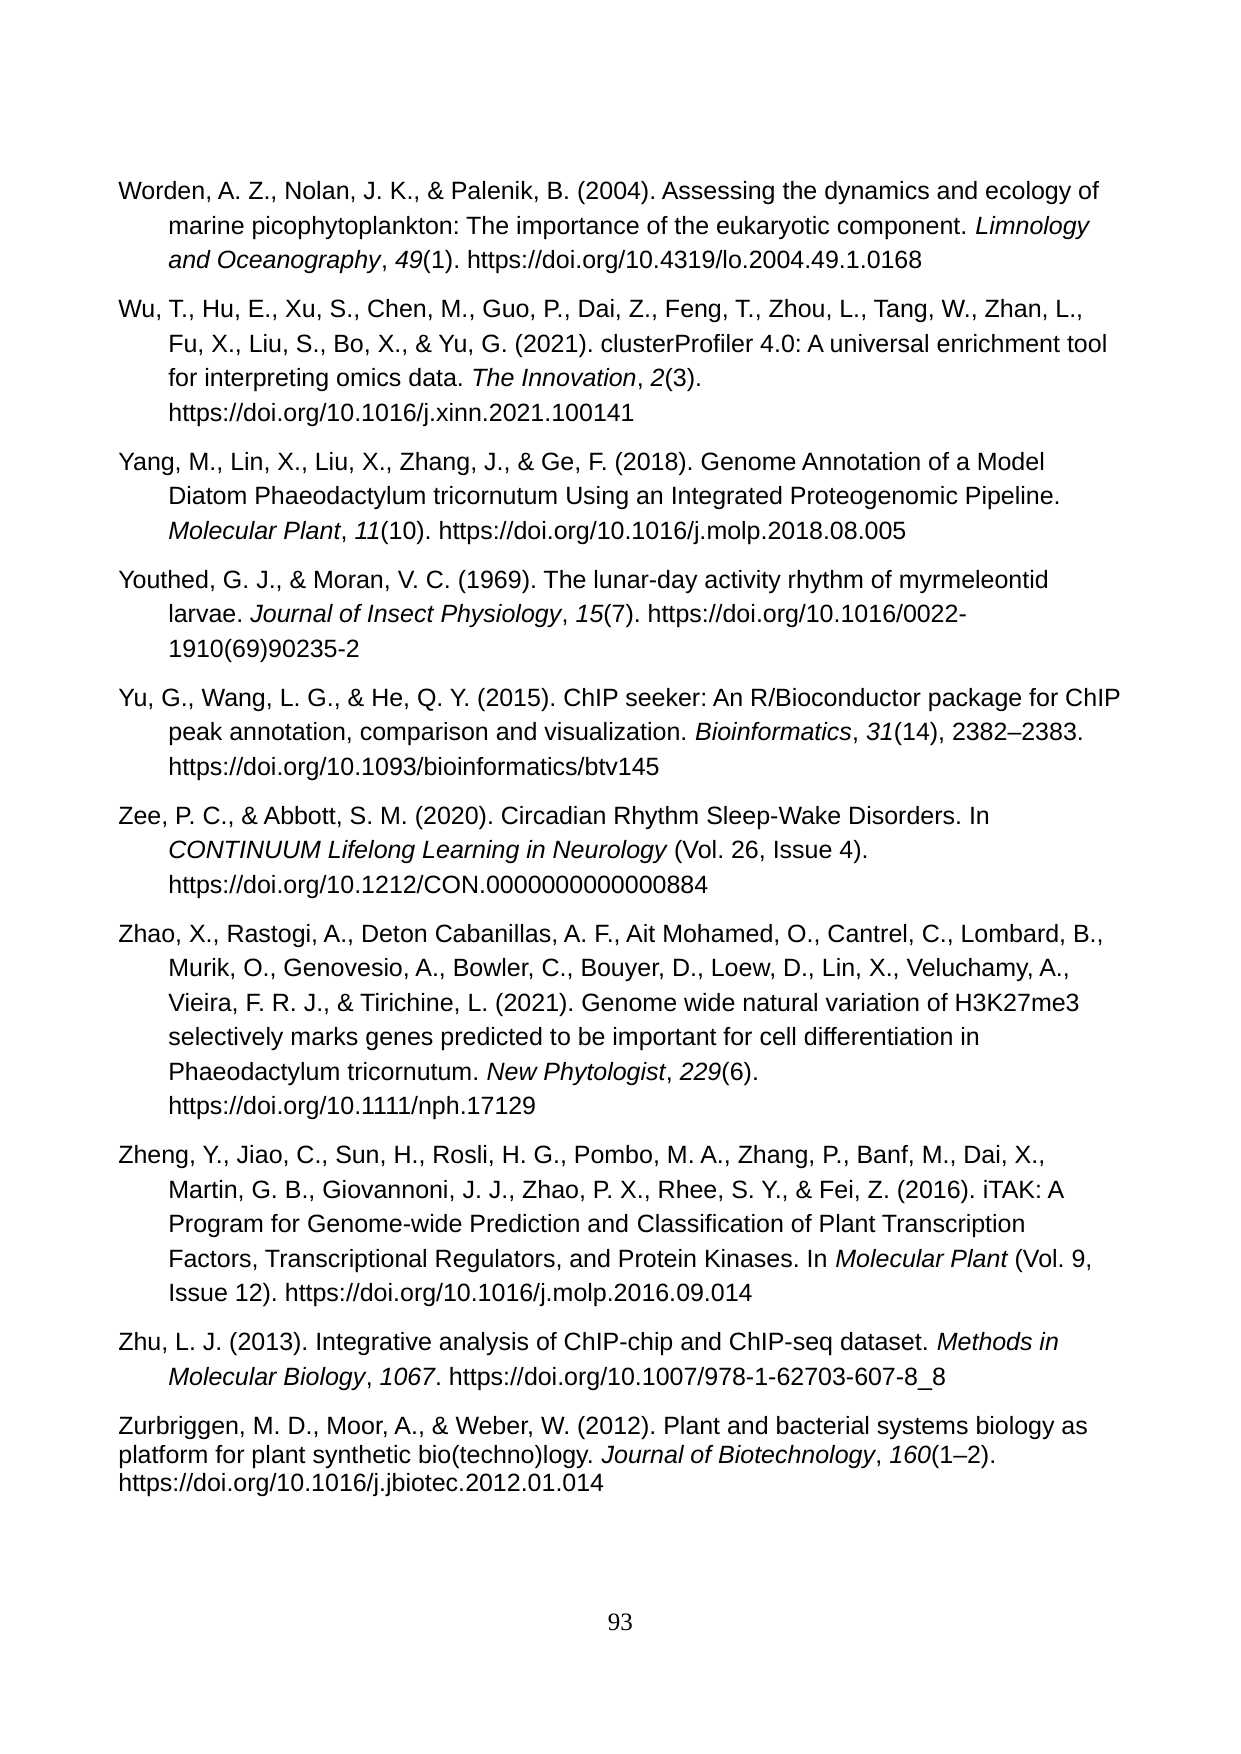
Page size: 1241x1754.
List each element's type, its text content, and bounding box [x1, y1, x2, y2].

text Zhao, X., Rastogi, A., Deton Cabanillas, A. F., Ait Mohamed, O., Cantrel, C., Lombard, B., Murik, O., Genovesio, A., Bowler, C., Bouyer, D., Loew, D., Lin, X., Veluchamy, A., Vieira, F. R. J., & Tirichine, L. (2021). Genome wide natural variation of H3K27me3 selectively marks genes predicted to be important for cell differentiation in Phaeodactylum tricornutum. New Phytologist, 229(6). https://doi.org/10.1111/nph.17129 [118, 919, 1122, 1120]
text Zhu, L. J. (2013). Integrative analysis of ChIP-chip and ChIP-seq dataset. Methods in Molecular Biology, 1067. https://doi.org/10.1007/978-1-62703-607-8_8 [118, 1327, 1122, 1391]
text Zee, P. C., & Abbott, S. M. (2020). Circadian Rhythm Sleep-Wake Disorders. In CONTINUUM Lifelong Learning in Neurology (Vol. 26, Issue 4). https://doi.org/10.1212/CON.0000000000000884 [118, 801, 1122, 899]
text Yu, G., Wang, L. G., & He, Q. Y. (2015). ChIP seeker: An R/Bioconductor package for ChIP peak annotation, comparison and visualization. Bioinformatics, 31(14), 2382–2383. https://doi.org/10.1093/bioinformatics/btv145 [118, 683, 1122, 781]
text Zurbriggen, M. D., Moor, A., & Weber, W. (2012). Plant and bacterial systems biology as platform for plant synthetic bio(techno)logy. Journal of Biotechnology, 160(1–2). https://doi.org/10.1016/j.jbiotec.2012.01.014 [118, 1411, 1122, 1497]
text Zheng, Y., Jiao, C., Sun, H., Rosli, H. G., Pombo, M. A., Zhang, P., Banf, M., Dai, X., Martin, G. B., Giovannoni, J. J., Zhao, P. X., Rhee, S. Y., & Fei, Z. (2016). iTAK: A Program for Genome-wide Prediction and Classification of Plant Transcription Factors, Transcriptional Regulators, and Protein Kinases. In Molecular Plant (Vol. 9, Issue 12). https://doi.org/10.1016/j.molp.2016.09.014 [118, 1140, 1122, 1307]
text Youthed, G. J., & Moran, V. C. (1969). The lunar-day activity rhythm of myrmeleontid larvae. Journal of Insect Physiology, 15(7). https://doi.org/10.1016/0022-1910(69)90235-2 [118, 565, 1122, 663]
text Wu, T., Hu, E., Xu, S., Chen, M., Guo, P., Dai, Z., Feng, T., Zhou, L., Tang, W., Zhan, L., Fu, X., Liu, S., Bo, X., & Yu, G. (2021). clusterProfiler 4.0: A universal enrichment tool for interpreting omics data. The Innovation, 2(3). https://doi.org/10.1016/j.xinn.2021.100141 [118, 294, 1122, 427]
text Yang, M., Lin, X., Liu, X., Zhang, J., & Ge, F. (2018). Genome Annotation of a Model Diatom Phaeodactylum tricornutum Using an Integrated Proteogenomic Pipeline. Molecular Plant, 11(10). https://doi.org/10.1016/j.molp.2018.08.005 [118, 447, 1122, 544]
text Worden, A. Z., Nolan, J. K., & Palenik, B. (2004). Assessing the dynamics and ecology of marine picophytoplankton: The importance of the eukaryotic component. Limnology and Oceanography, 49(1). https://doi.org/10.4319/lo.2004.49.1.0168 [118, 176, 1122, 274]
